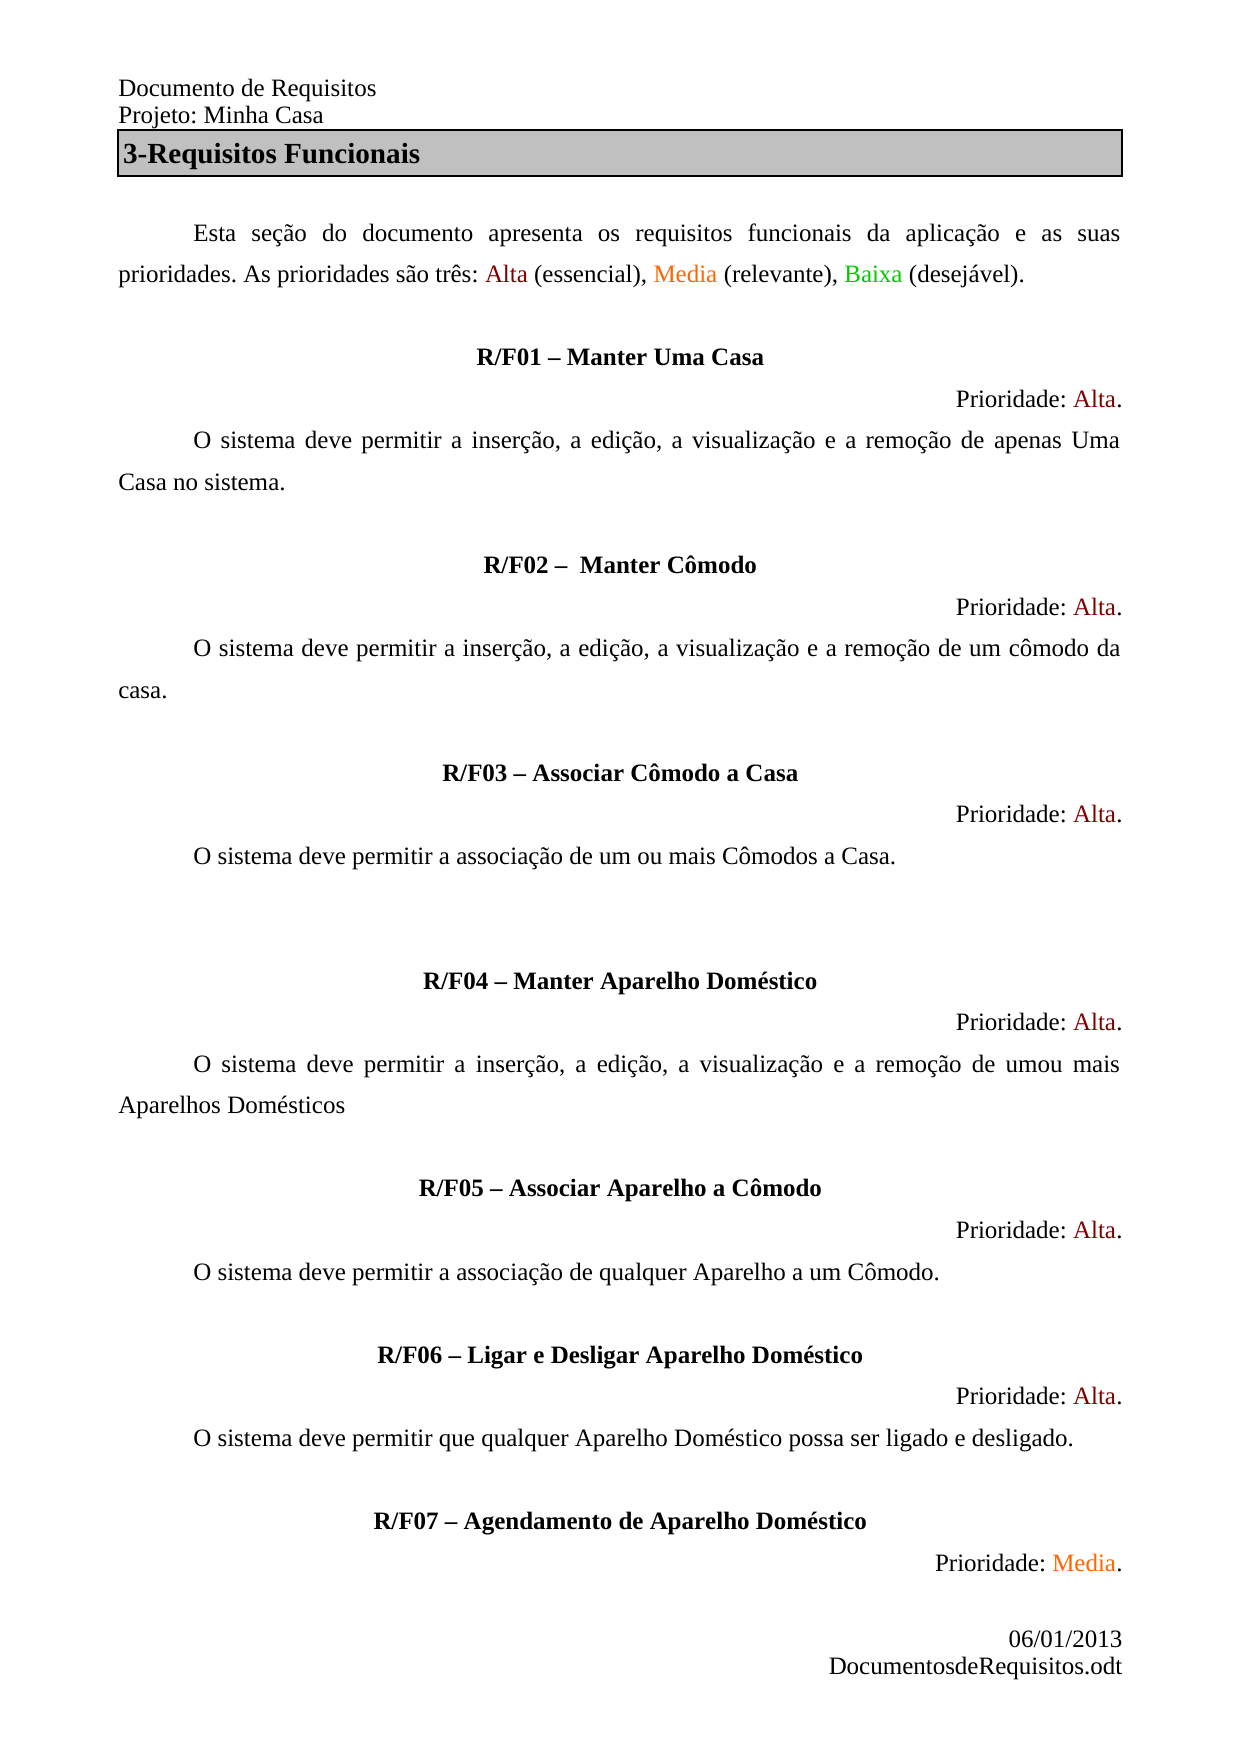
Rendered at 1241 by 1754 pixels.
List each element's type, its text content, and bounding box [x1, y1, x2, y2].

text R/F03 – Associar Cômodo a Casa [118, 759, 1122, 787]
text O sistema deve permitir a associação de qualquer Aparelho a um Cômodo. [118, 1258, 1122, 1285]
text Prioridade: Alta. [118, 1008, 1122, 1036]
text O sistema deve permitir que qualquer Aparelho Doméstico possa ser ligado e desligado. [118, 1424, 1122, 1452]
text R/F02 – Manter Cômodo [118, 551, 1122, 579]
text R/F01 – Manter Uma Casa [118, 343, 1122, 371]
text Prioridade: Alta. [118, 593, 1122, 620]
table_header 3-Requisitos Funcionais [119, 131, 1121, 175]
text Prioridade: Alta. [118, 801, 1122, 828]
text Esta seção do documento apresenta os requisitos funcionais da aplicação e as suas prioridades. As prioridades são três: Alta (essencial), Media (relevante), Baixa (desejável). [118, 219, 1122, 288]
text Prioridade: Alta. [118, 1216, 1122, 1244]
text O sistema deve permitir a associação de um ou mais Cômodos a Casa. [118, 842, 1122, 870]
text Prioridade: Alta. [118, 385, 1122, 413]
text O sistema deve permitir a inserção, a edição, a visualização e a remoção de um cômodo da casa. [118, 634, 1122, 703]
text R/F05 – Associar Aparelho a Cômodo [118, 1174, 1122, 1202]
text R/F04 – Manter Aparelho Doméstico [118, 967, 1122, 994]
text Prioridade: Media. [118, 1549, 1122, 1576]
text R/F06 – Ligar e Desligar Aparelho Doméstico [118, 1341, 1122, 1368]
text O sistema deve permitir a inserção, a edição, a visualização e a remoção de apenas Uma Casa no sistema. [118, 426, 1122, 496]
text R/F07 – Agendamento de Aparelho Doméstico [118, 1507, 1122, 1535]
text O sistema deve permitir a inserção, a edição, a visualização e a remoção de umou mais Aparelhos Domésticos [118, 1050, 1122, 1119]
text Prioridade: Alta. [118, 1382, 1122, 1410]
